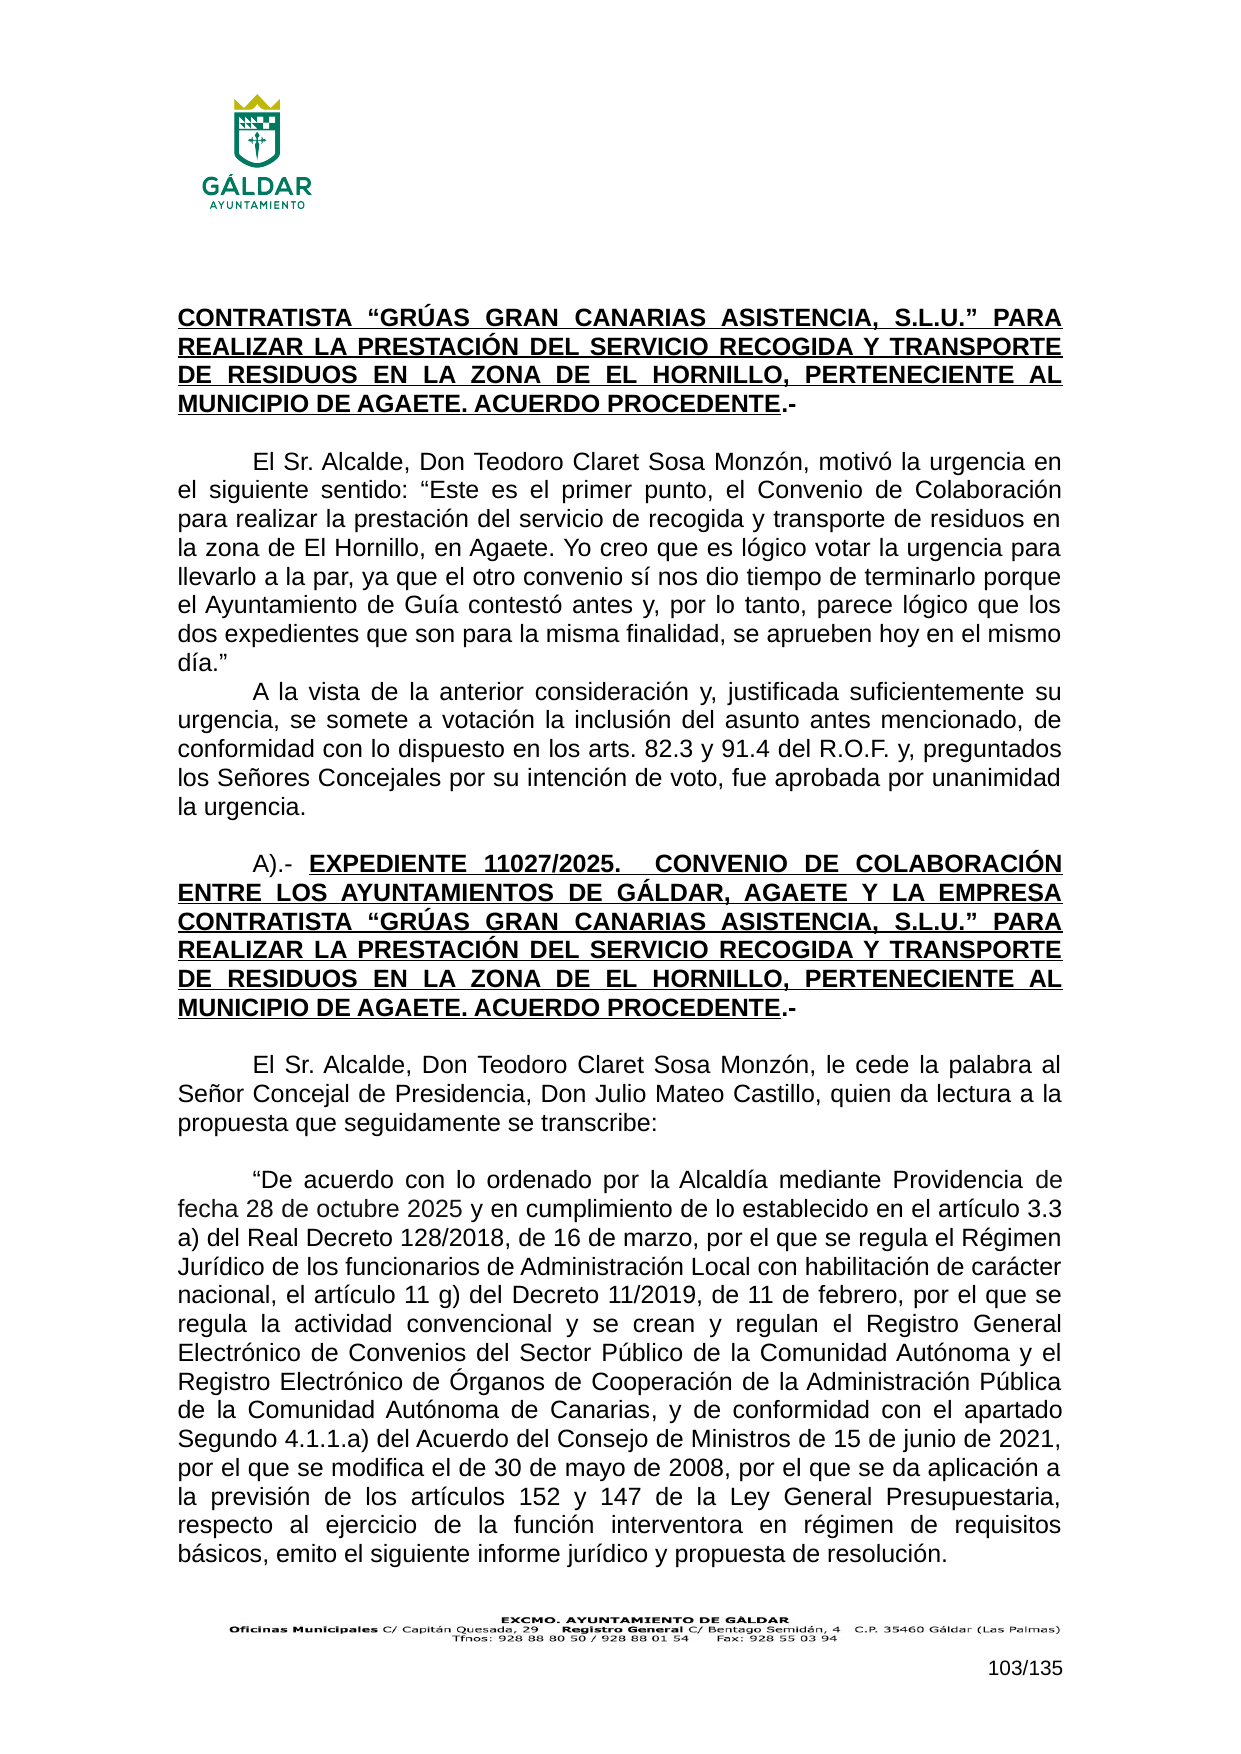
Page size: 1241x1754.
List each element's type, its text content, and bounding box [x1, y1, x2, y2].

text CONTRATISTA “GRÚAS GRAN CANARIAS ASISTENCIA, S.L.U.” PARA [177, 303, 1063, 328]
picture [183, 73, 330, 230]
text A).- EXPEDIENTE 11027/2025. CONVENIO DE COLABORACIÓN ENTRE LOS AYUNTAMIENTOS DE GÁLDAR, AGAETE Y LA EMPRESA [177, 849, 1063, 903]
text MUNICIPIO DE AGAETE. ACUERDO PROCEDENTE.- [177, 990, 1063, 1022]
text “De acuerdo con lo ordenado por la Alcaldía mediante Providencia de fecha 28 de octubre 2025 y en cumplimiento de lo establecido en el artículo 3.3 a) del Real Decreto 128/2018, de 16 de marzo, por el que se regula el Régimen Jurídico de los funcionarios de Administración Local con habilitación de carácter nacional, el artículo 11 g) del Decreto 11/2019, de 11 de febrero, por el que se regula la actividad convencional y se crean y regulan el Registro General Electrónico de Convenios del Sector Público de la Comunidad Autónoma y el Registro Electrónico de Órganos de Cooperación de la Administración Pública de la Comunidad Autónoma de Canarias, y de conformidad con el apartado Segundo 4.1.1.a) del Acuerdo del Consejo de Ministros de 15 de junio de 2021, por el que se modifica el de 30 de mayo de 2008, por el que se da aplicación a la previsión de los artículos 152 y 147 de la Ley General Presupuestaria, respecto al ejercicio de la función interventora en régimen de requisitos básicos, emito el siguiente informe jurídico y propuesta de resolución. [177, 1165, 1063, 1568]
text REALIZAR LA PRESTACIÓN DEL SERVICIO RECOGIDA Y TRANSPORTE [177, 329, 1063, 356]
text DE RESIDUOS EN LA ZONA DE EL HORNILLO, PERTENECIENTE AL [177, 357, 1063, 385]
text REALIZAR LA PRESTACIÓN DEL SERVICIO RECOGIDA Y TRANSPORTE [177, 932, 1063, 960]
text El Sr. Alcalde, Don Teodoro Claret Sosa Monzón, motivó la urgencia en el siguiente sentido: “Este es el primer punto, el Convenio de Colaboración para realizar la prestación del servicio de recogida y transporte de residuos en la zona de El Hornillo, en Agaete. Yo creo que es lógico votar la urgencia para llevarlo a la par, ya que el otro convenio sí nos dio tiempo de terminarlo porque el Ayuntamiento de Guía contestó antes y, por lo tanto, parece lógico que los dos expedientes que son para la misma finalidad, se aprueben hoy en el mismo día.” [177, 447, 1063, 677]
text CONTRATISTA “GRÚAS GRAN CANARIAS ASISTENCIA, S.L.U.” PARA [177, 904, 1063, 931]
text El Sr. Alcalde, Don Teodoro Claret Sosa Monzón, le cede la palabra al Señor Concejal de Presidencia, Don Julio Mateo Castillo, quien da lectura a la propuesta que seguidamente se transcribe: [177, 1050, 1063, 1137]
text MUNICIPIO DE AGAETE. ACUERDO PROCEDENTE.- [177, 386, 1063, 418]
text DE RESIDUOS EN LA ZONA DE EL HORNILLO, PERTENECIENTE AL [177, 961, 1063, 989]
text A la vista de la anterior consideración y, justificada suficientemente su urgencia, se somete a votación la inclusión del asunto antes mencionado, de conformidad con lo dispuesto en los arts. 82.3 y 91.4 del R.O.F. y, preguntados los Señores Concejales por su intención de voto, fue aprobada por unanimidad la urgencia. [177, 677, 1063, 820]
picture [230, 1616, 1071, 1642]
